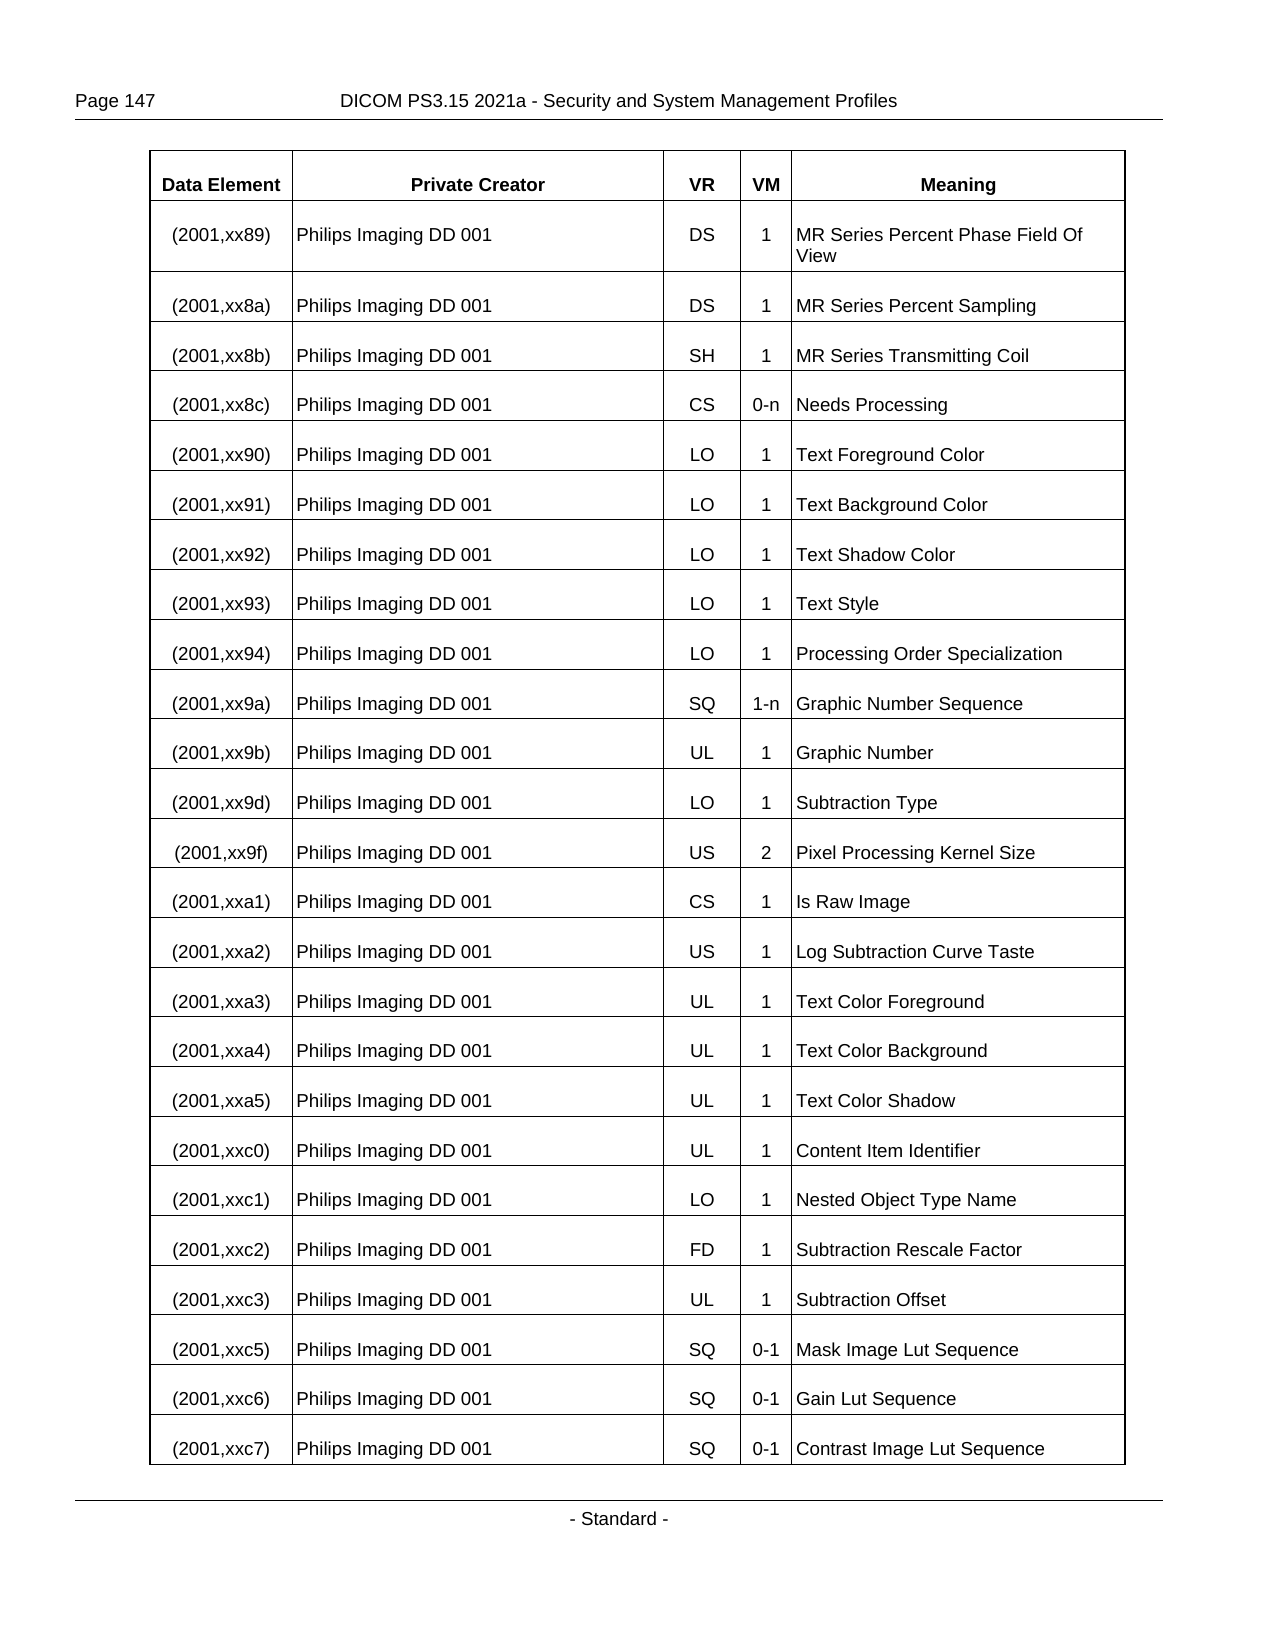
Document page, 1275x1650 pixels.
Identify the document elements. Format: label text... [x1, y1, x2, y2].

table_cell (2001,xxc1) [151, 1166, 292, 1215]
table_cell Philips Imaging DD 001 [293, 918, 663, 967]
table_cell 1 [741, 1067, 791, 1116]
table_cell LO [664, 471, 740, 519]
table_cell 1 [741, 570, 791, 619]
table_cell DS [664, 201, 740, 271]
table_cell Philips Imaging DD 001 [293, 322, 663, 370]
table_cell 1 [741, 272, 791, 321]
table_cell Philips Imaging DD 001 [293, 1365, 663, 1414]
table_cell UL [664, 1017, 740, 1066]
table_cell UL [664, 719, 740, 768]
table_cell Is Raw Image [792, 868, 1124, 917]
table_cell MR Series Transmitting Coil [792, 322, 1124, 370]
table_cell 1 [741, 1017, 791, 1066]
table_cell 1 [741, 918, 791, 967]
table_cell UL [664, 1067, 740, 1116]
table_cell 1 [741, 868, 791, 917]
table_cell Pixel Processing Kernel Size [792, 819, 1124, 867]
table_cell Graphic Number [792, 719, 1124, 768]
table_cell Subtraction Offset [792, 1266, 1124, 1314]
table_cell LO [664, 620, 740, 668]
table_cell Philips Imaging DD 001 [293, 719, 663, 768]
table_header Private Creator [293, 151, 663, 200]
table_cell Philips Imaging DD 001 [293, 371, 663, 420]
table_cell 1 [741, 1216, 791, 1265]
table_header Data Element [151, 151, 292, 200]
table_cell Contrast Image Lut Sequence [792, 1415, 1124, 1463]
table_cell Philips Imaging DD 001 [293, 1166, 663, 1215]
table_cell Gain Lut Sequence [792, 1365, 1124, 1414]
table_cell Processing Order Specialization [792, 620, 1124, 668]
table_header VR [664, 151, 740, 200]
table_cell Philips Imaging DD 001 [293, 520, 663, 569]
table_cell 1 [741, 201, 791, 271]
table_cell (2001,xx8b) [151, 322, 292, 370]
table_cell LO [664, 570, 740, 619]
table_cell 0-1 [741, 1365, 791, 1414]
table_cell 1 [741, 471, 791, 519]
table_cell Log Subtraction Curve Taste [792, 918, 1124, 967]
table_cell MR Series Percent Sampling [792, 272, 1124, 321]
table_cell 1 [741, 769, 791, 817]
table_cell Philips Imaging DD 001 [293, 570, 663, 619]
table_cell (2001,xxa2) [151, 918, 292, 967]
table_cell (2001,xxc6) [151, 1365, 292, 1414]
table_cell 1 [741, 421, 791, 470]
table_cell (2001,xx9b) [151, 719, 292, 768]
table_cell 1 [741, 1266, 791, 1314]
table_cell 0-1 [741, 1315, 791, 1364]
table_cell Nested Object Type Name [792, 1166, 1124, 1215]
table_cell Philips Imaging DD 001 [293, 421, 663, 470]
table_cell SQ [664, 1365, 740, 1414]
table_cell Philips Imaging DD 001 [293, 1216, 663, 1265]
table_cell Philips Imaging DD 001 [293, 868, 663, 917]
table_cell 1 [741, 1166, 791, 1215]
table_cell LO [664, 520, 740, 569]
table_cell SH [664, 322, 740, 370]
table_cell (2001,xx91) [151, 471, 292, 519]
table_cell (2001,xxa1) [151, 868, 292, 917]
table_cell Text Shadow Color [792, 520, 1124, 569]
table_cell Philips Imaging DD 001 [293, 620, 663, 668]
table_cell MR Series Percent Phase Field Of View [792, 201, 1124, 271]
table_cell (2001,xx8c) [151, 371, 292, 420]
table_cell Graphic Number Sequence [792, 670, 1124, 718]
table_cell (2001,xxa5) [151, 1067, 292, 1116]
table_cell Text Color Background [792, 1017, 1124, 1066]
table_cell 1 [741, 620, 791, 668]
table_cell UL [664, 1117, 740, 1165]
table_cell Philips Imaging DD 001 [293, 1415, 663, 1463]
table_cell (2001,xx9d) [151, 769, 292, 817]
table_cell Philips Imaging DD 001 [293, 1266, 663, 1314]
table_cell Text Color Shadow [792, 1067, 1124, 1116]
table_cell 2 [741, 819, 791, 867]
table_cell (2001,xxc5) [151, 1315, 292, 1364]
table_cell Text Background Color [792, 471, 1124, 519]
table_cell (2001,xxc3) [151, 1266, 292, 1314]
table_cell (2001,xxa3) [151, 968, 292, 1016]
table_cell (2001,xx8a) [151, 272, 292, 321]
table_cell 1 [741, 520, 791, 569]
table_cell Philips Imaging DD 001 [293, 769, 663, 817]
table_cell (2001,xxc7) [151, 1415, 292, 1463]
table_cell SQ [664, 670, 740, 718]
table_cell LO [664, 421, 740, 470]
table_cell (2001,xx9a) [151, 670, 292, 718]
table_cell Mask Image Lut Sequence [792, 1315, 1124, 1364]
table_cell Philips Imaging DD 001 [293, 272, 663, 321]
table_cell 1 [741, 719, 791, 768]
table_cell Philips Imaging DD 001 [293, 670, 663, 718]
table_cell 1 [741, 968, 791, 1016]
table_cell 0-n [741, 371, 791, 420]
table_cell Philips Imaging DD 001 [293, 201, 663, 271]
table_cell Text Color Foreground [792, 968, 1124, 1016]
table_cell SQ [664, 1315, 740, 1364]
table_cell SQ [664, 1415, 740, 1463]
table_cell Philips Imaging DD 001 [293, 1315, 663, 1364]
table_cell US [664, 918, 740, 967]
table_cell Subtraction Type [792, 769, 1124, 817]
table_cell (2001,xx90) [151, 421, 292, 470]
table_header VM [741, 151, 791, 200]
table_cell (2001,xx94) [151, 620, 292, 668]
table_cell (2001,xx93) [151, 570, 292, 619]
table_cell Text Style [792, 570, 1124, 619]
table_cell (2001,xx9f) [151, 819, 292, 867]
table_cell Philips Imaging DD 001 [293, 1017, 663, 1066]
table_cell 0-1 [741, 1415, 791, 1463]
table_cell (2001,xxc2) [151, 1216, 292, 1265]
table_cell CS [664, 868, 740, 917]
table_cell 1 [741, 1117, 791, 1165]
table_cell UL [664, 1266, 740, 1314]
table_cell CS [664, 371, 740, 420]
table_cell Philips Imaging DD 001 [293, 471, 663, 519]
table_cell (2001,xxa4) [151, 1017, 292, 1066]
table_cell Philips Imaging DD 001 [293, 1117, 663, 1165]
table_cell Philips Imaging DD 001 [293, 1067, 663, 1116]
table_cell US [664, 819, 740, 867]
table_cell Philips Imaging DD 001 [293, 819, 663, 867]
table_cell 1 [741, 322, 791, 370]
table_header Meaning [792, 151, 1124, 200]
table_cell (2001,xx92) [151, 520, 292, 569]
table_cell Content Item Identifier [792, 1117, 1124, 1165]
table_cell DS [664, 272, 740, 321]
table_cell FD [664, 1216, 740, 1265]
table_cell (2001,xx89) [151, 201, 292, 271]
table_cell UL [664, 968, 740, 1016]
table_cell (2001,xxc0) [151, 1117, 292, 1165]
table_cell Subtraction Rescale Factor [792, 1216, 1124, 1265]
table_cell Text Foreground Color [792, 421, 1124, 470]
table_cell LO [664, 1166, 740, 1215]
table_cell 1-n [741, 670, 791, 718]
table_cell LO [664, 769, 740, 817]
table_cell Needs Processing [792, 371, 1124, 420]
table_cell Philips Imaging DD 001 [293, 968, 663, 1016]
